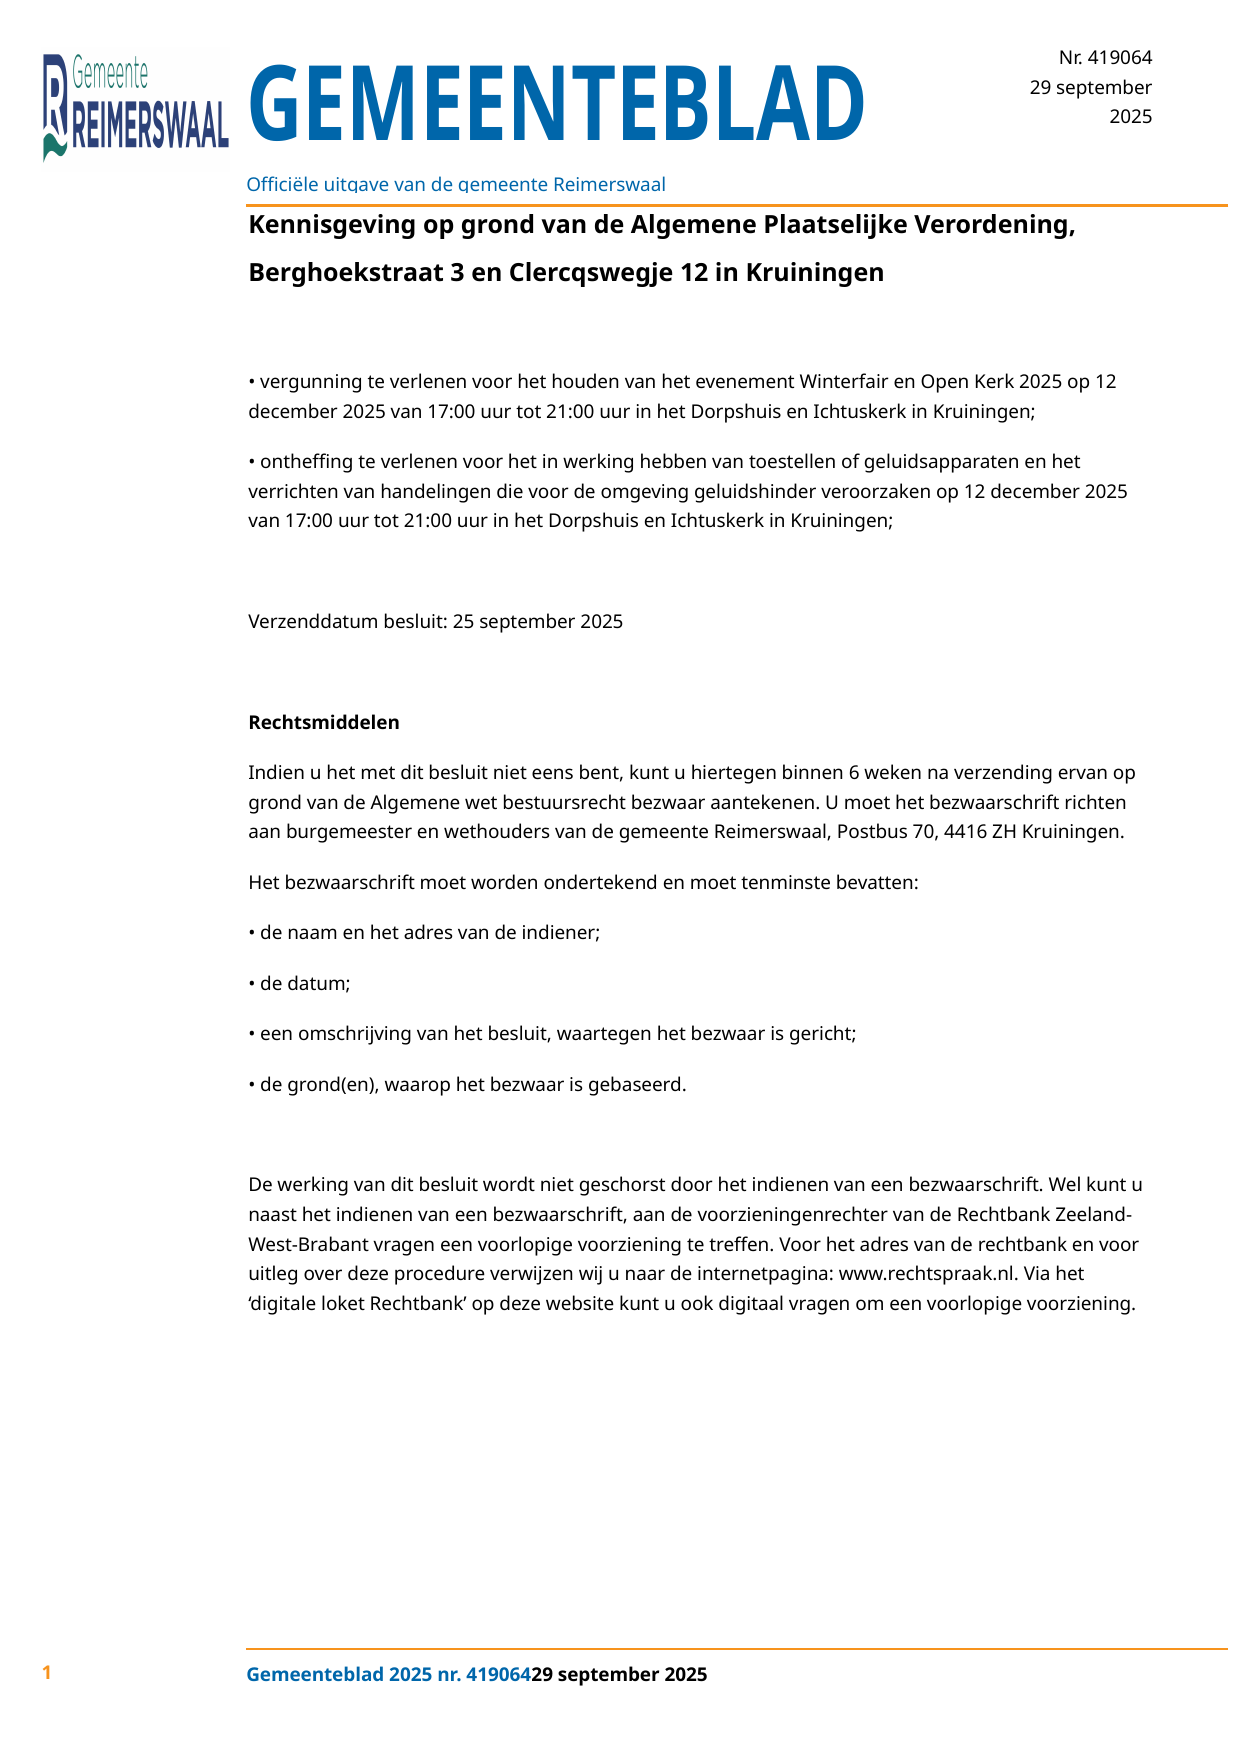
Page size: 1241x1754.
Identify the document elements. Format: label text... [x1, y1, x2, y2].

text • vergunning te verlenen voor het houden van het evenement Winterfair en Open Kerk 2025 op 12 december 2025 van 17:00 uur tot 21:00 uur in het Dorpshuis en Ichtuskerk in Kruiningen; [248, 368, 1152, 424]
text Indien u het met dit besluit niet eens bent, kunt u hiertegen binnen 6 weken na verzending ervan op grond van de Algemene wet bestuursrecht bezwaar aantekenen. U moet het bezwaarschrift richten aan burgemeester en wethouders van de gemeente Reimerswaal, Postbus 70, 4416 ZH Kruiningen. [248, 759, 1152, 844]
text De werking van dit besluit wordt niet geschorst door het indienen van een bezwaarschrift. Wel kunt u naast het indienen van een bezwaarschrift, aan de voorzieningenrechter van de Rechtbank Zeeland-West-Brabant vragen een voorlopige voorziening te treffen. Voor het adres van de rechtbank en voor uitleg over deze procedure verwijzen wij u naar de internetpagina: www.rechtspraak.nl. Via het ‘digitale loket Rechtbank’ op deze website kunt u ook digitaal vragen om een voorlopige voorziening. [248, 1172, 1152, 1316]
text Kennisgeving op grond van de Algemene Plaatselijke Verordening, Berghoekstraat 3 en Clercqswegje 12 in Kruiningen [248, 207, 1152, 288]
text • een omschrijving van het besluit, waartegen het bezwaar is gericht; [248, 1020, 1152, 1046]
text Verzenddatum besluit: 25 september 2025 [248, 608, 1152, 634]
text • de datum; [248, 970, 1152, 996]
text Rechtsmiddelen [248, 709, 1152, 735]
text • de grond(en), waarop het bezwaar is gebaseerd. [248, 1071, 1152, 1097]
picture [41, 47, 231, 172]
text • de naam en het adres van de indiener; [248, 919, 1152, 945]
text • ontheffing te verlenen voor het in werking hebben van toestellen of geluidsapparaten en het verrichten van handelingen die voor de omgeving geluidshinder veroorzaken op 12 december 2025 van 17:00 uur tot 21:00 uur in het Dorpshuis en Ichtuskerk in Kruiningen; [248, 448, 1152, 533]
text Het bezwaarschrift moet worden ondertekend en moet tenminste bevatten: [248, 869, 1152, 895]
